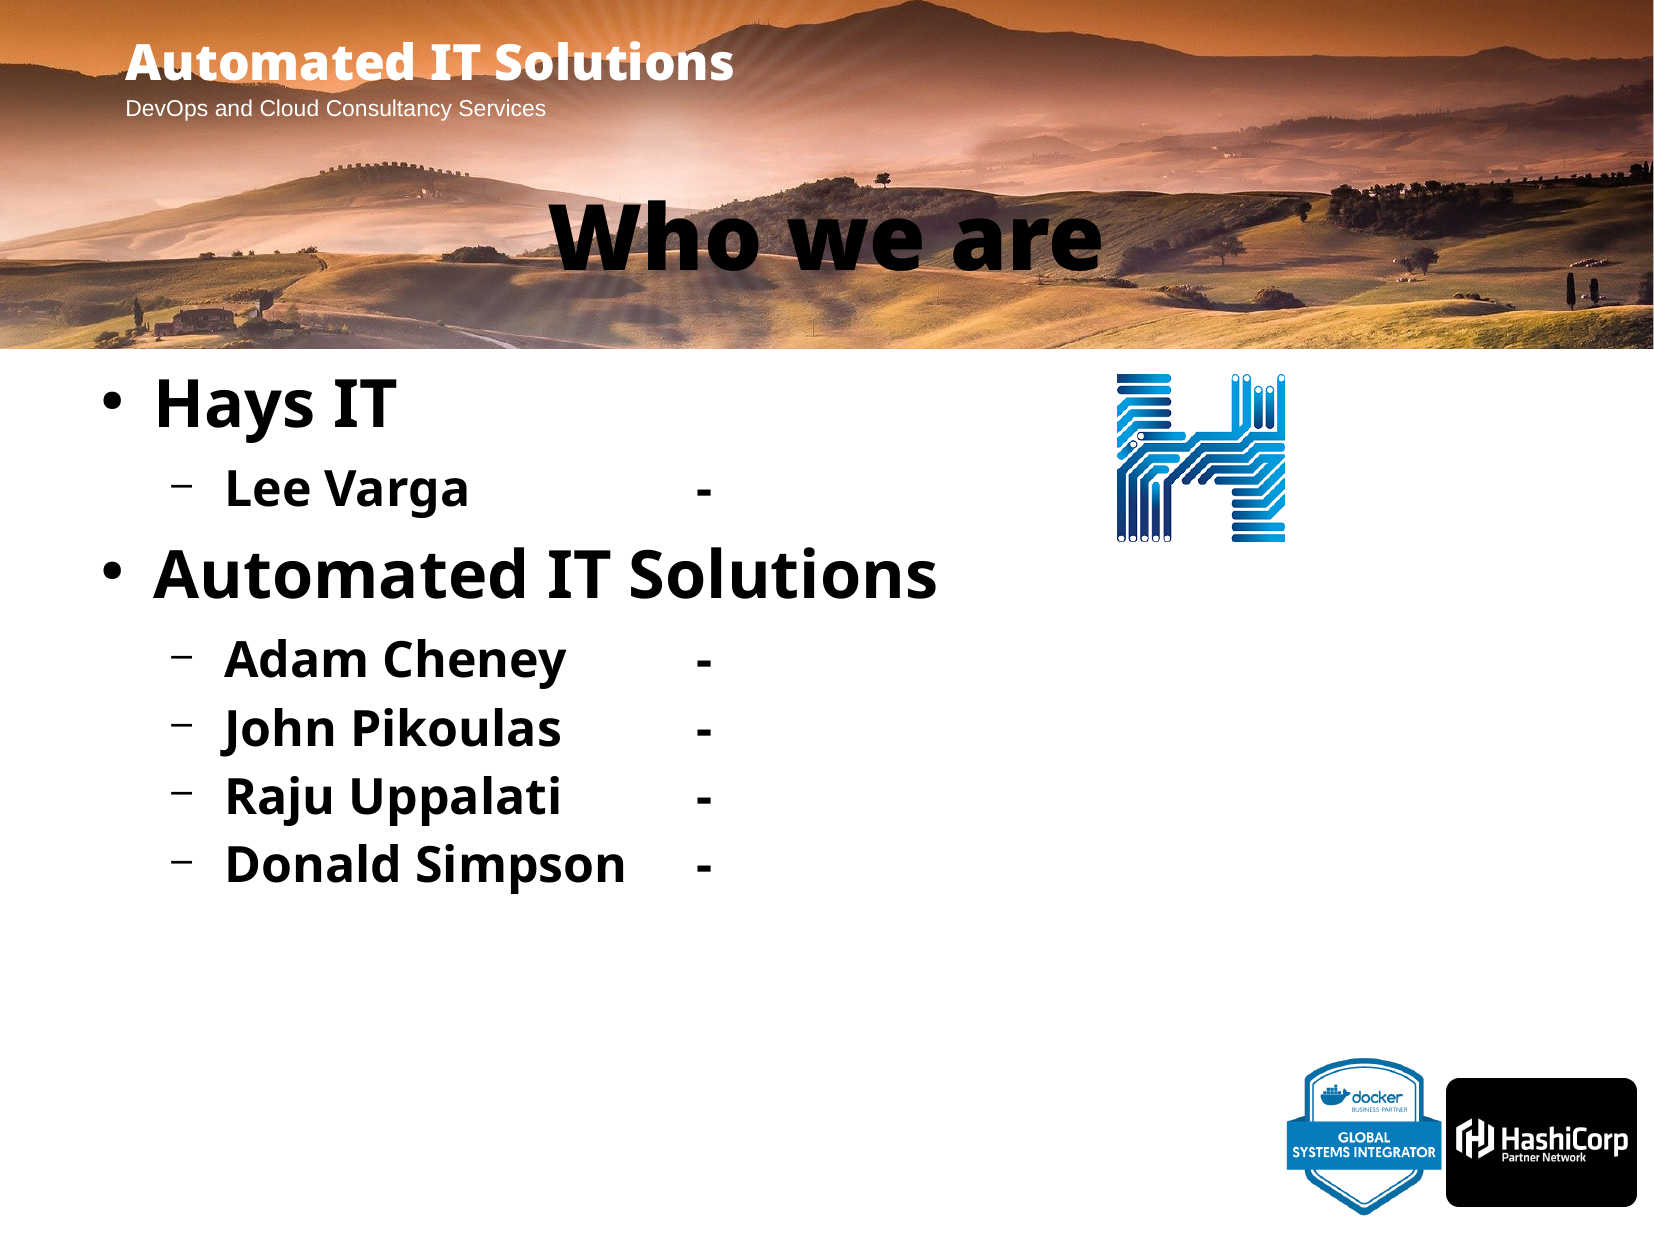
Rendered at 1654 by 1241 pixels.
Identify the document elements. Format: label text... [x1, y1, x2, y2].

picture [1224, 1054, 1637, 1218]
picture [1117, 374, 1285, 542]
title Who we are [82, 131, 1571, 339]
list Hays IT Lee Varga - Automated IT Solutions Adam Cheney - John Pikoulas - Raju Uppalati - Donald Simpson - [82, 356, 1571, 1000]
picture [0, 0, 1654, 349]
